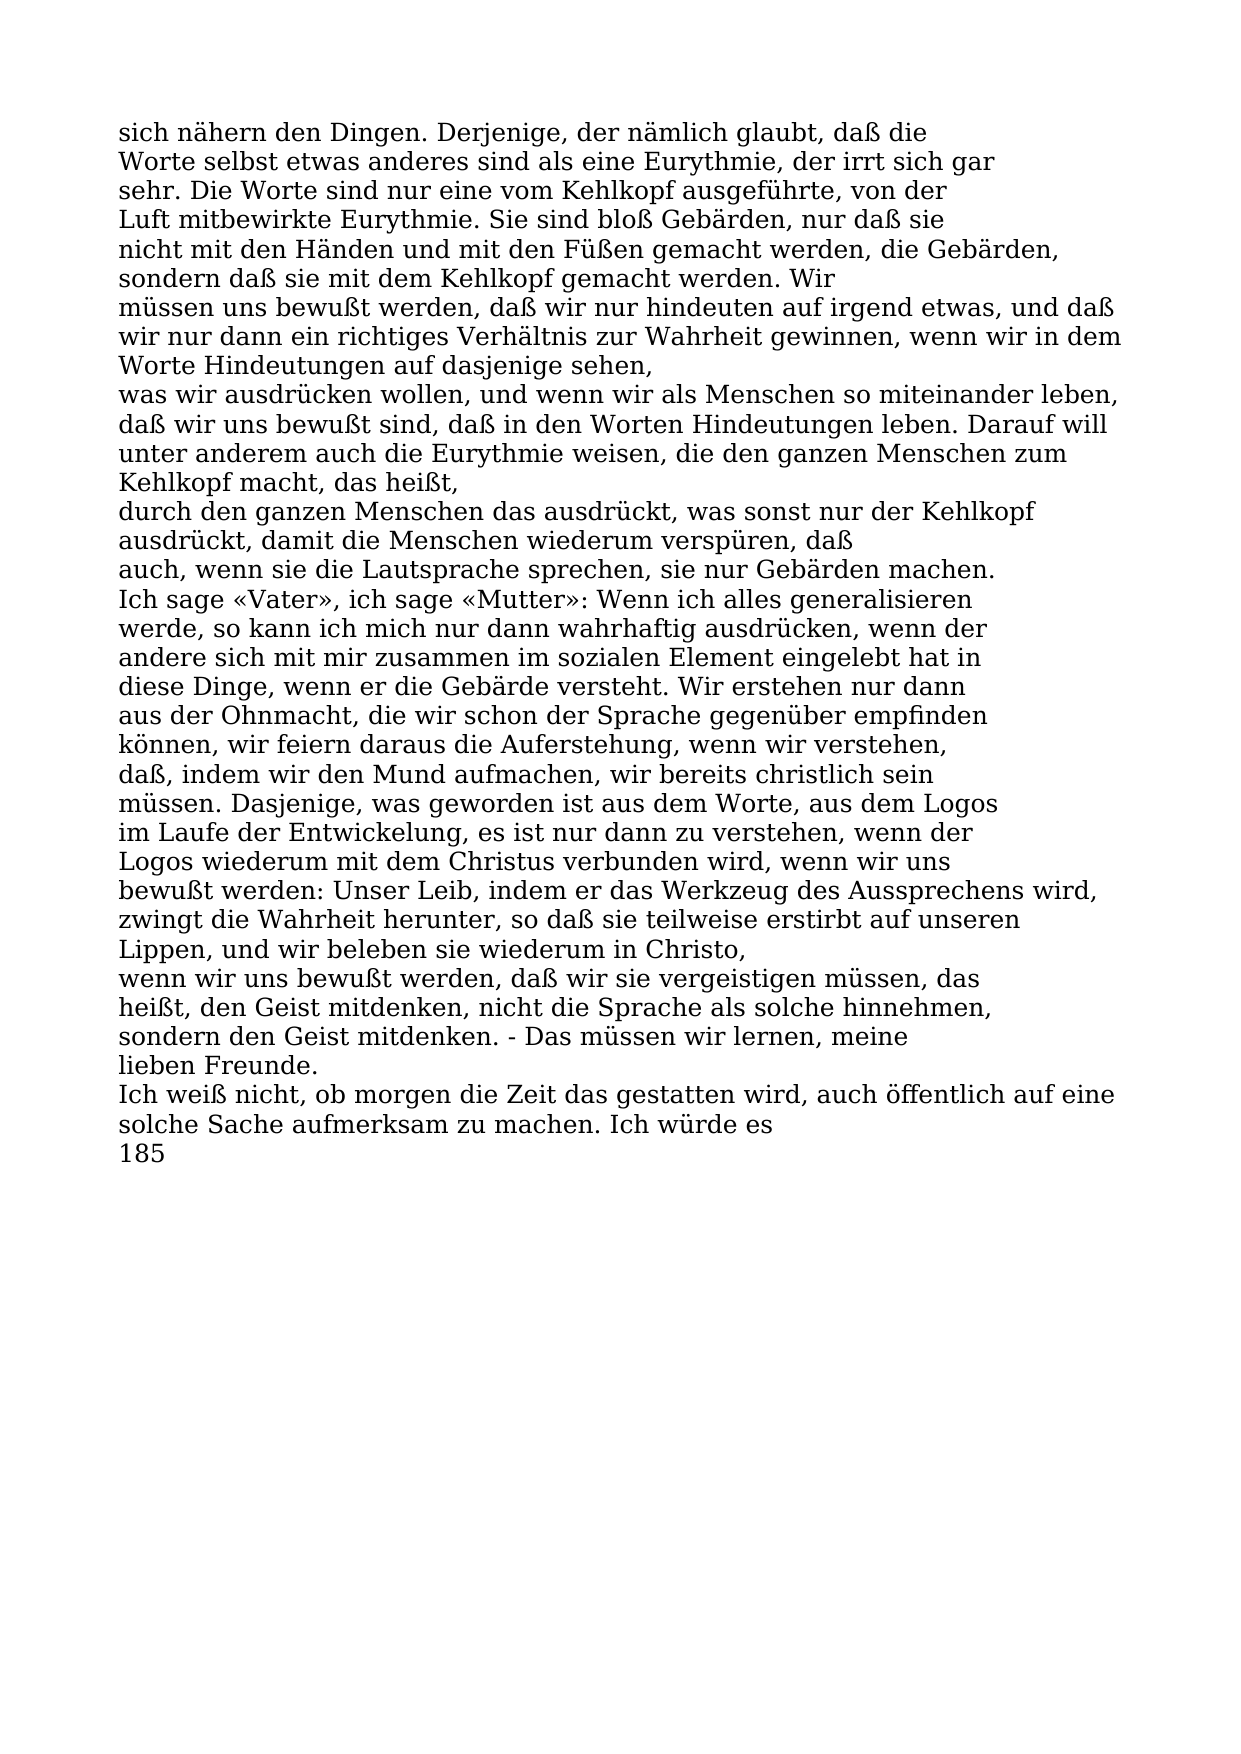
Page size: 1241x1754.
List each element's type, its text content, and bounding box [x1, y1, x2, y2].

text sehr. Die Worte sind nur eine vom Kehlkopf ausgeführte, von der [118, 176, 1122, 206]
text Luft mitbewirkte Eurythmie. Sie sind bloß Gebärden, nur daß sie [118, 206, 1122, 235]
text andere sich mit mir zusammen im sozialen Element eingelebt hat in [118, 643, 1122, 672]
text diese Dinge, wenn er die Gebärde versteht. Wir erstehen nur dann [118, 672, 1122, 701]
text Ich sage «Vater», ich sage «Mutter»: Wenn ich alles generalisieren [118, 585, 1122, 614]
text lieben Freunde. [118, 1051, 1122, 1081]
text müssen uns bewußt werden, daß wir nur hindeuten auf irgend etwas, und daß wir nur dann ein richtiges Verhältnis zur Wahrheit gewinnen, wenn wir in dem Worte Hindeutungen auf dasjenige sehen, [118, 293, 1122, 381]
text durch den ganzen Menschen das ausdrückt, was sonst nur der Kehlkopf ausdrückt, damit die Menschen wiederum verspüren, daß [118, 497, 1122, 556]
text heißt, den Geist mitdenken, nicht die Sprache als solche hinnehmen, [118, 993, 1122, 1022]
text im Laufe der Entwickelung, es ist nur dann zu verstehen, wenn der [118, 818, 1122, 847]
text müssen. Dasjenige, was geworden ist aus dem Worte, aus dem Logos [118, 789, 1122, 818]
text wenn wir uns bewußt werden, daß wir sie vergeistigen müssen, das [118, 964, 1122, 993]
text Ich weiß nicht, ob morgen die Zeit das gestatten wird, auch öffentlich auf eine solche Sache aufmerksam zu machen. Ich würde es [118, 1081, 1122, 1139]
text daß, indem wir den Mund aufmachen, wir bereits christlich sein [118, 760, 1122, 789]
text werde, so kann ich mich nur dann wahrhaftig ausdrücken, wenn der [118, 614, 1122, 643]
text sondern den Geist mitdenken. - Das müssen wir lernen, meine [118, 1022, 1122, 1051]
text aus der Ohnmacht, die wir schon der Sprache gegenüber empfinden [118, 701, 1122, 731]
text 185 [118, 1139, 1122, 1168]
text nicht mit den Händen und mit den Füßen gemacht werden, die Gebärden, sondern daß sie mit dem Kehlkopf gemacht werden. Wir [118, 235, 1122, 293]
text können, wir feiern daraus die Auferstehung, wenn wir verstehen, [118, 731, 1122, 760]
text Worte selbst etwas anderes sind als eine Eurythmie, der irrt sich gar [118, 147, 1122, 176]
text Logos wiederum mit dem Christus verbunden wird, wenn wir uns [118, 847, 1122, 876]
text bewußt werden: Unser Leib, indem er das Werkzeug des Aussprechens wird, zwingt die Wahrheit herunter, so daß sie teilweise erstirbt auf unseren Lippen, und wir beleben sie wiederum in Christo, [118, 876, 1122, 964]
text was wir ausdrücken wollen, und wenn wir als Menschen so miteinander leben, daß wir uns bewußt sind, daß in den Worten Hindeutungen leben. Darauf will unter anderem auch die Eurythmie weisen, die den ganzen Menschen zum Kehlkopf macht, das heißt, [118, 381, 1122, 497]
text auch, wenn sie die Lautsprache sprechen, sie nur Gebärden machen. [118, 556, 1122, 585]
text sich nähern den Dingen. Derjenige, der nämlich glaubt, daß die [118, 118, 1122, 147]
